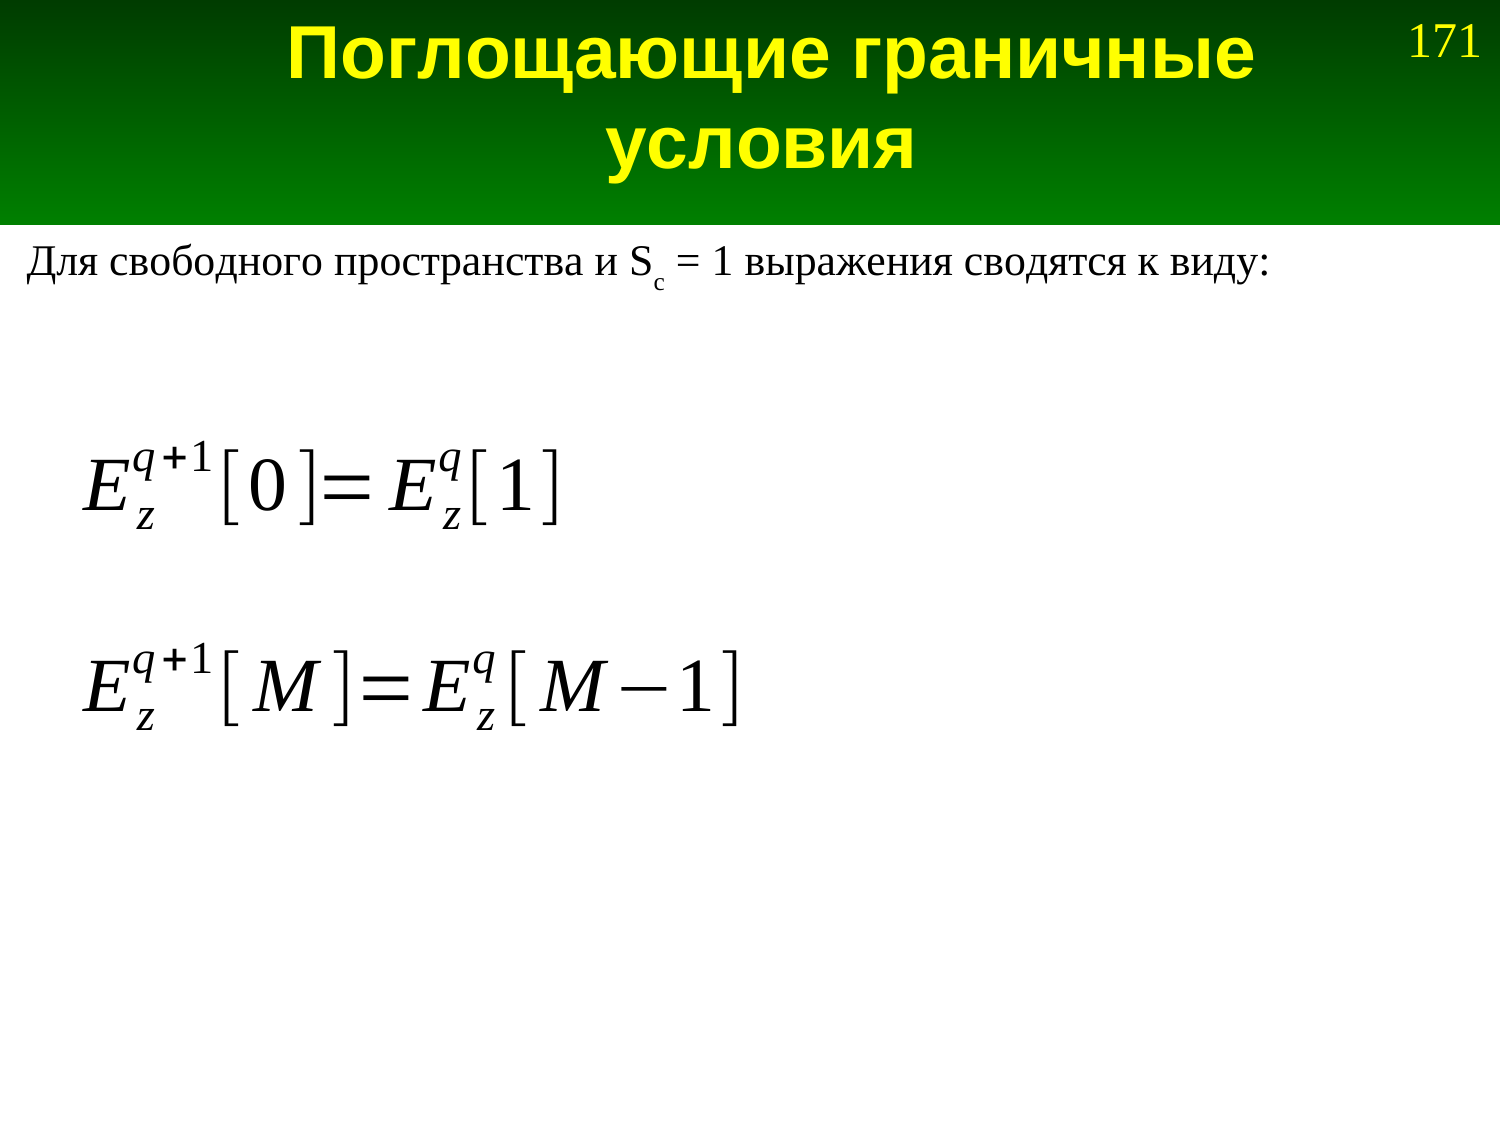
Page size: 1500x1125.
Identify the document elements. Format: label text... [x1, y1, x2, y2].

text_box Для свободного пространства и Sc = 1 выражения сводятся к виду: [11, 224, 1381, 303]
chart [59, 428, 762, 740]
title Поглощающие граничные условия [123, 0, 1399, 192]
